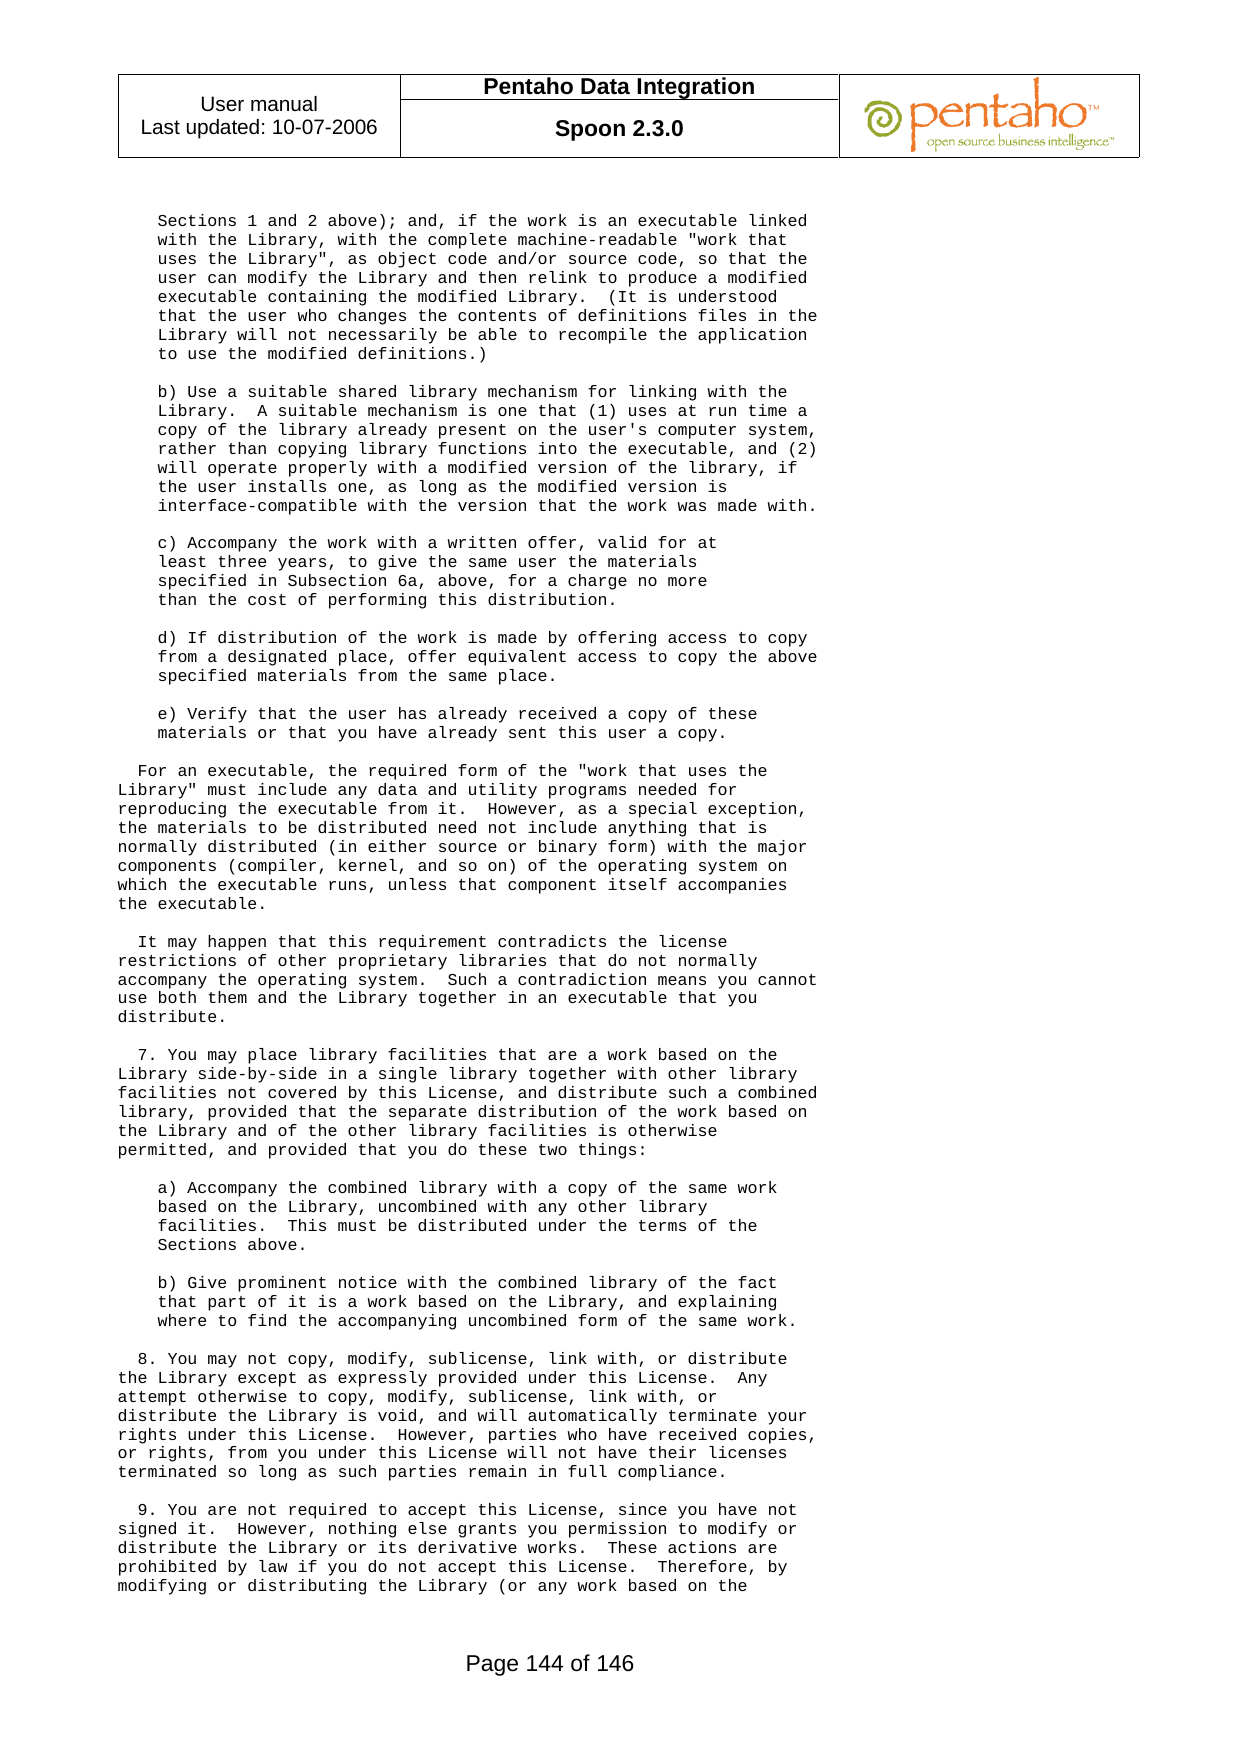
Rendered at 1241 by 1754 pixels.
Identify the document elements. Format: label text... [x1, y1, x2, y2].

text Sections 1 and 2 above); and, if the work is an executable linked with the Library, with the complete machine-readable "work that uses the Library", as object code and/or source code, so that the user can modify the Library and then relink to produce a modified executable containing the modified Library. (It is understood that the user who changes the contents of definitions files in the Library will not necessarily be able to recompile the application to use the modified definitions.) b) Use a suitable shared library mechanism for linking with the Library. A suitable mechanism is one that (1) uses at run time a copy of the library already present on the user's computer system, rather than copying library functions into the executable, and (2) will operate properly with a modified version of the library, if the user installs one, as long as the modified version is interface-compatible with the version that the work was made with. c) Accompany the work with a written offer, valid for at least three years, to give the same user the materials specified in Subsection 6a, above, for a charge no more than the cost of performing this distribution. d) If distribution of the work is made by offering access to copy from a designated place, offer equivalent access to copy the above specified materials from the same place. e) Verify that the user has already received a copy of these materials or that you have already sent this user a copy. For an executable, the required form of the "work that uses the Library" must include any data and utility programs needed for reproducing the executable from it. However, as a special exception, the materials to be distributed need not include anything that is normally distributed (in either source or binary form) with the major components (compiler, kernel, and so on) of the operating system on which the executable runs, unless that component itself accompanies the executable. It may happen that this requirement contradicts the license restrictions of other proprietary libraries that do not normally accompany the operating system. Such a contradiction means you cannot use both them and the Library together in an executable that you distribute. 7. You may place library facilities that are a work based on the Library side-by-side in a single library together with other library facilities not covered by this License, and distribute such a combined library, provided that the separate distribution of the work based on the Library and of the other library facilities is otherwise permitted, and provided that you do these two things: a) Accompany the combined library with a copy of the same work based on the Library, uncombined with any other library facilities. This must be distributed under the terms of the Sections above. b) Give prominent notice with the combined library of the fact that part of it is a work based on the Library, and explaining where to find the accompanying uncombined form of the same work. 8. You may not copy, modify, sublicense, link with, or distribute the Library except as expressly provided under this License. Any attempt otherwise to copy, modify, sublicense, link with, or distribute the Library is void, and will automatically terminate your rights under this License. However, parties who have received copies, or rights, from you under this License will not have their licenses terminated so long as such parties remain in full compliance. 9. You are not required to accept this License, since you have not signed it. However, nothing else grants you permission to modify or distribute the Library or its derivative works. These actions are prohibited by law if you do not accept this License. Therefore, by modifying or distributing the Library (or any work based on the [117, 213, 1137, 1597]
